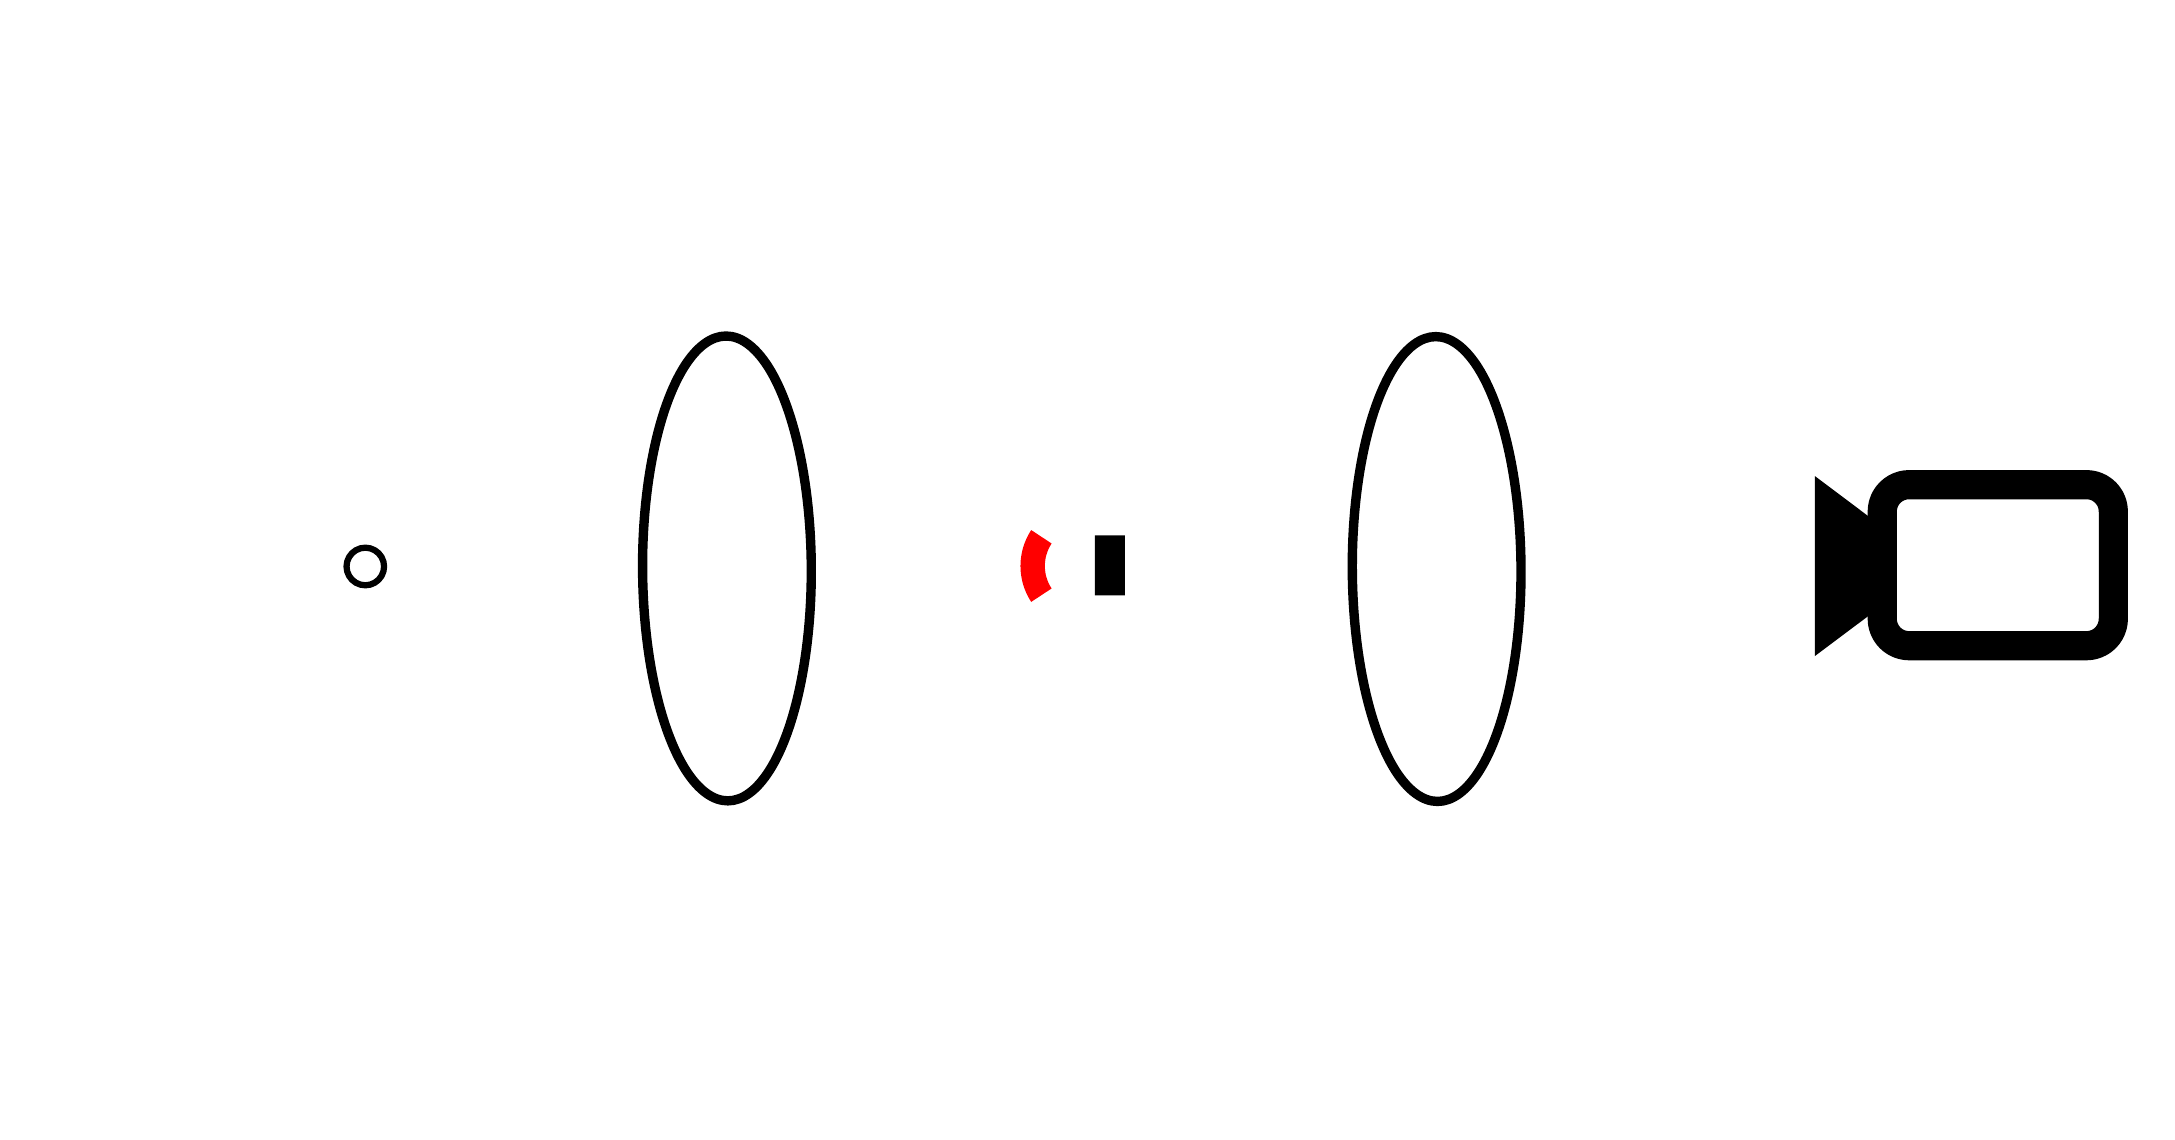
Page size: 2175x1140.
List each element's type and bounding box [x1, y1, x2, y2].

text_box [1814, 476, 1875, 657]
text_box [642, 0, 1747, 1140]
text_box [1882, 484, 2114, 646]
